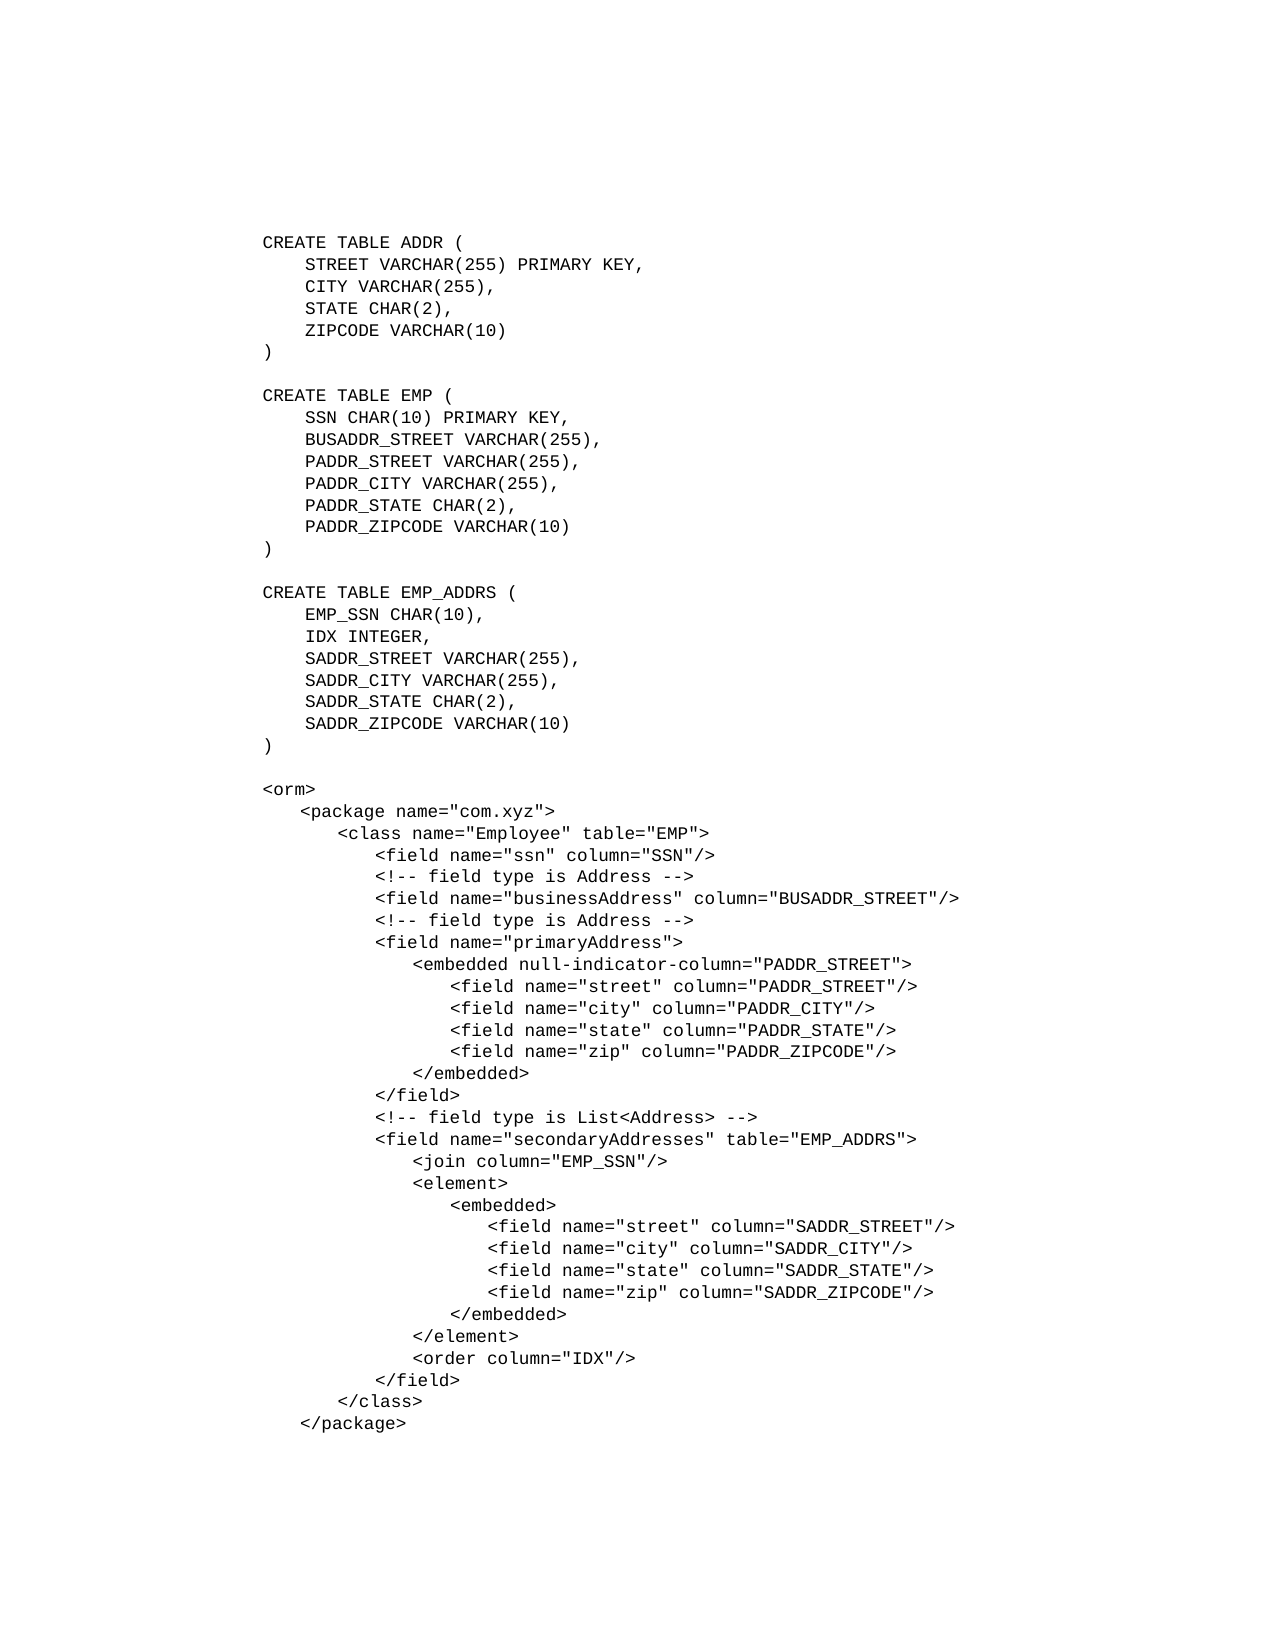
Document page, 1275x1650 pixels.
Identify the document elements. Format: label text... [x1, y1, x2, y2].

text <field name="primaryAddress"> [262, 932, 1125, 954]
text <field name="secondaryAddresses" table="EMP_ADDRS"> [262, 1129, 1125, 1151]
text </package> [262, 1413, 1125, 1435]
text <field name="street" column="PADDR_STREET"/> [262, 976, 1125, 997]
text IDX INTEGER, [262, 626, 1125, 647]
text STATE CHAR(2), [262, 297, 1125, 319]
text <field name="city" column="SADDR_CITY"/> [262, 1238, 1125, 1260]
text </field> [262, 1085, 1125, 1107]
text CREATE TABLE EMP_ADDRS ( [262, 582, 1125, 604]
text ZIPCODE VARCHAR(10) [262, 319, 1125, 341]
text STREET VARCHAR(255) PRIMARY KEY, [262, 254, 1125, 276]
text <embedded> [262, 1194, 1125, 1216]
text PADDR_STREET VARCHAR(255), [262, 451, 1125, 472]
text PADDR_STATE CHAR(2), [262, 494, 1125, 516]
text PADDR_CITY VARCHAR(255), [262, 472, 1125, 494]
text CITY VARCHAR(255), [262, 276, 1125, 297]
text <!-- field type is Address --> [262, 910, 1125, 932]
text SSN CHAR(10) PRIMARY KEY, [262, 407, 1125, 429]
text </embedded> [262, 1304, 1125, 1326]
text EMP_SSN CHAR(10), [262, 604, 1125, 626]
text PADDR_ZIPCODE VARCHAR(10) [262, 516, 1125, 538]
text <embedded null-indicator-column="PADDR_STREET"> [262, 954, 1125, 976]
text SADDR_STREET VARCHAR(255), [262, 647, 1125, 669]
text <class name="Employee" table="EMP"> [262, 822, 1125, 844]
text CREATE TABLE EMP ( [262, 385, 1125, 407]
text <field name="ssn" column="SSN"/> [262, 844, 1125, 866]
text <order column="IDX"/> [262, 1347, 1125, 1369]
text <field name="state" column="PADDR_STATE"/> [262, 1019, 1125, 1041]
text </element> [262, 1326, 1125, 1347]
text SADDR_STATE CHAR(2), [262, 691, 1125, 713]
text <field name="zip" column="SADDR_ZIPCODE"/> [262, 1282, 1125, 1304]
text SADDR_CITY VARCHAR(255), [262, 669, 1125, 691]
text <orm> [262, 779, 1125, 801]
text <!-- field type is List<Address> --> [262, 1107, 1125, 1129]
text ) [262, 735, 1125, 757]
text ) [262, 538, 1125, 560]
text <element> [262, 1172, 1125, 1194]
text </field> [262, 1369, 1125, 1391]
text <package name="com.xyz"> [262, 801, 1125, 822]
text SADDR_ZIPCODE VARCHAR(10) [262, 713, 1125, 735]
text <join column="EMP_SSN"/> [262, 1151, 1125, 1172]
text <field name="businessAddress" column="BUSADDR_STREET"/> [262, 888, 1125, 910]
text <field name="state" column="SADDR_STATE"/> [262, 1260, 1125, 1282]
text </class> [262, 1391, 1125, 1413]
text CREATE TABLE ADDR ( [262, 232, 1125, 254]
text <field name="street" column="SADDR_STREET"/> [262, 1216, 1125, 1238]
text </embedded> [262, 1063, 1125, 1085]
text <!-- field type is Address --> [262, 866, 1125, 888]
text ) [262, 341, 1125, 363]
text <field name="city" column="PADDR_CITY"/> [262, 997, 1125, 1019]
text <field name="zip" column="PADDR_ZIPCODE"/> [262, 1041, 1125, 1063]
text BUSADDR_STREET VARCHAR(255), [262, 429, 1125, 451]
